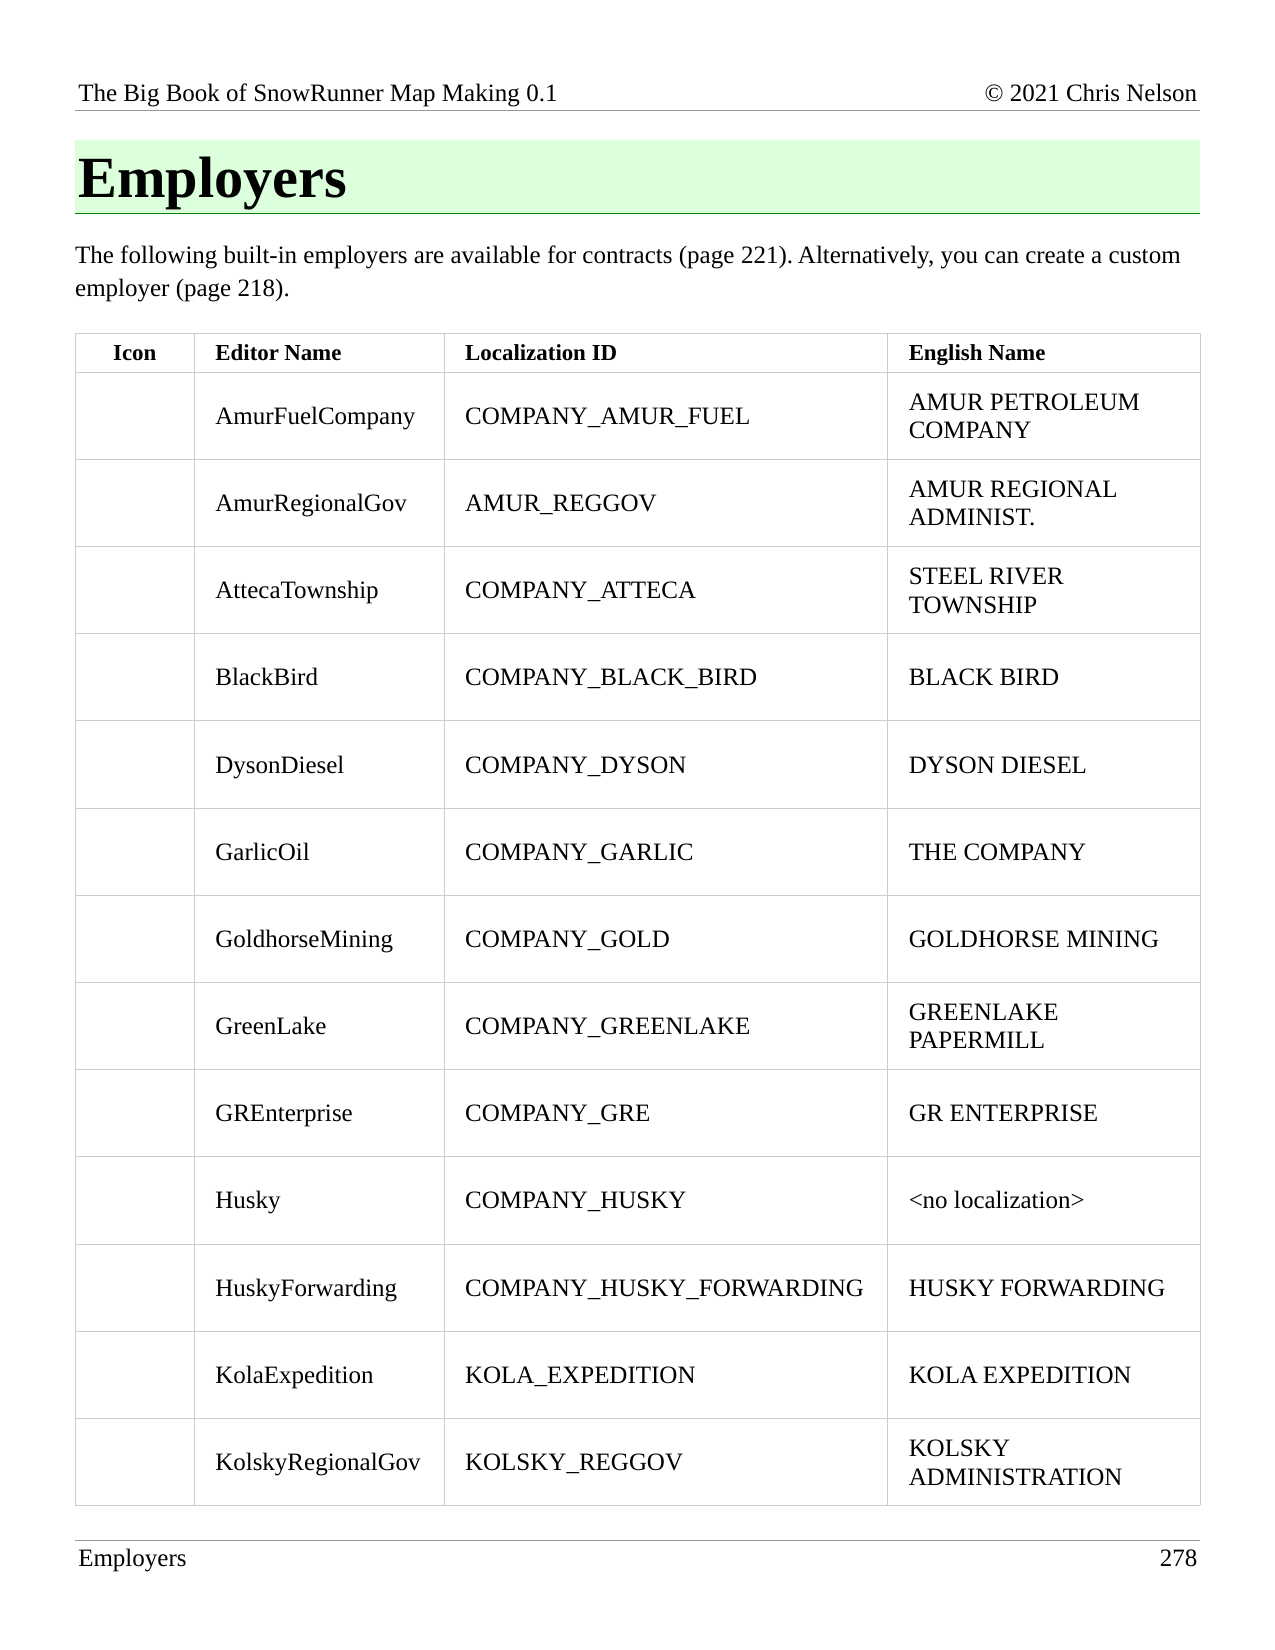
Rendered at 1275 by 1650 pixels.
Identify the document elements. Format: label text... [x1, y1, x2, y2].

table_cell AMUR PETROLEUM COMPANY [888, 373, 1200, 459]
table_cell <no localization> [888, 1157, 1200, 1243]
table_cell KOLA_EXPEDITION [445, 1332, 887, 1418]
table_cell GoldhorseMining [195, 896, 444, 982]
table_header English Name [888, 334, 1200, 372]
table_cell COMPANY_HUSKY [445, 1157, 887, 1243]
table_cell COMPANY_GREENLAKE [445, 983, 887, 1069]
table_cell [76, 1332, 194, 1418]
table_cell AmurRegionalGov [195, 460, 444, 546]
table_cell Husky [195, 1157, 444, 1243]
table_cell GREnterprise [195, 1070, 444, 1156]
table_cell KOLSKY_REGGOV [445, 1419, 887, 1505]
table_cell GarlicOil [195, 809, 444, 895]
table_cell KolskyRegionalGov [195, 1419, 444, 1505]
table_cell KOLA EXPEDITION [888, 1332, 1200, 1418]
table_cell COMPANY_GARLIC [445, 809, 887, 895]
text The following built-in employers are available for contracts (page 221). Alternatively, you can create a custom employer (page 218). [75, 240, 1200, 302]
table_cell [76, 460, 194, 546]
table_cell [76, 1419, 194, 1505]
table_cell [76, 1157, 194, 1243]
table_cell [76, 809, 194, 895]
table_cell COMPANY_BLACK_BIRD [445, 634, 887, 720]
table_cell COMPANY_GOLD [445, 896, 887, 982]
table_cell GOLDHORSE MINING [888, 896, 1200, 982]
table_cell DysonDiesel [195, 721, 444, 808]
table_cell COMPANY_HUSKY_FORWARDING [445, 1245, 887, 1331]
table_cell [76, 1245, 194, 1331]
table_cell [76, 373, 194, 459]
table_cell [76, 1070, 194, 1156]
table_cell GR ENTERPRISE [888, 1070, 1200, 1156]
table_cell KOLSKY ADMINISTRATION [888, 1419, 1200, 1505]
table_cell KolaExpedition [195, 1332, 444, 1418]
table_cell COMPANY_ATTECA [445, 547, 887, 633]
table_cell DYSON DIESEL [888, 721, 1200, 808]
table_header Editor Name [195, 334, 444, 372]
table_cell THE COMPANY [888, 809, 1200, 895]
table_cell STEEL RIVER TOWNSHIP [888, 547, 1200, 633]
table_cell COMPANY_DYSON [445, 721, 887, 808]
table_cell GREENLAKE PAPERMILL [888, 983, 1200, 1069]
table_cell COMPANY_GRE [445, 1070, 887, 1156]
subtitle Employers [75, 140, 1200, 213]
table_cell [76, 547, 194, 633]
table_cell AMUR_REGGOV [445, 460, 887, 546]
table_cell AmurFuelCompany [195, 373, 444, 459]
table_cell HuskyForwarding [195, 1245, 444, 1331]
table_cell BlackBird [195, 634, 444, 720]
table_cell HUSKY FORWARDING [888, 1245, 1200, 1331]
table_cell [76, 983, 194, 1069]
table_cell AttecaTownship [195, 547, 444, 633]
table_cell [76, 634, 194, 720]
table_cell BLACK BIRD [888, 634, 1200, 720]
table_header Icon [76, 334, 194, 372]
table_cell [76, 896, 194, 982]
table_cell [76, 721, 194, 808]
table_cell COMPANY_AMUR_FUEL [445, 373, 887, 459]
table_cell GreenLake [195, 983, 444, 1069]
table_cell AMUR REGIONAL ADMINIST. [888, 460, 1200, 546]
table_header Localization ID [445, 334, 887, 372]
